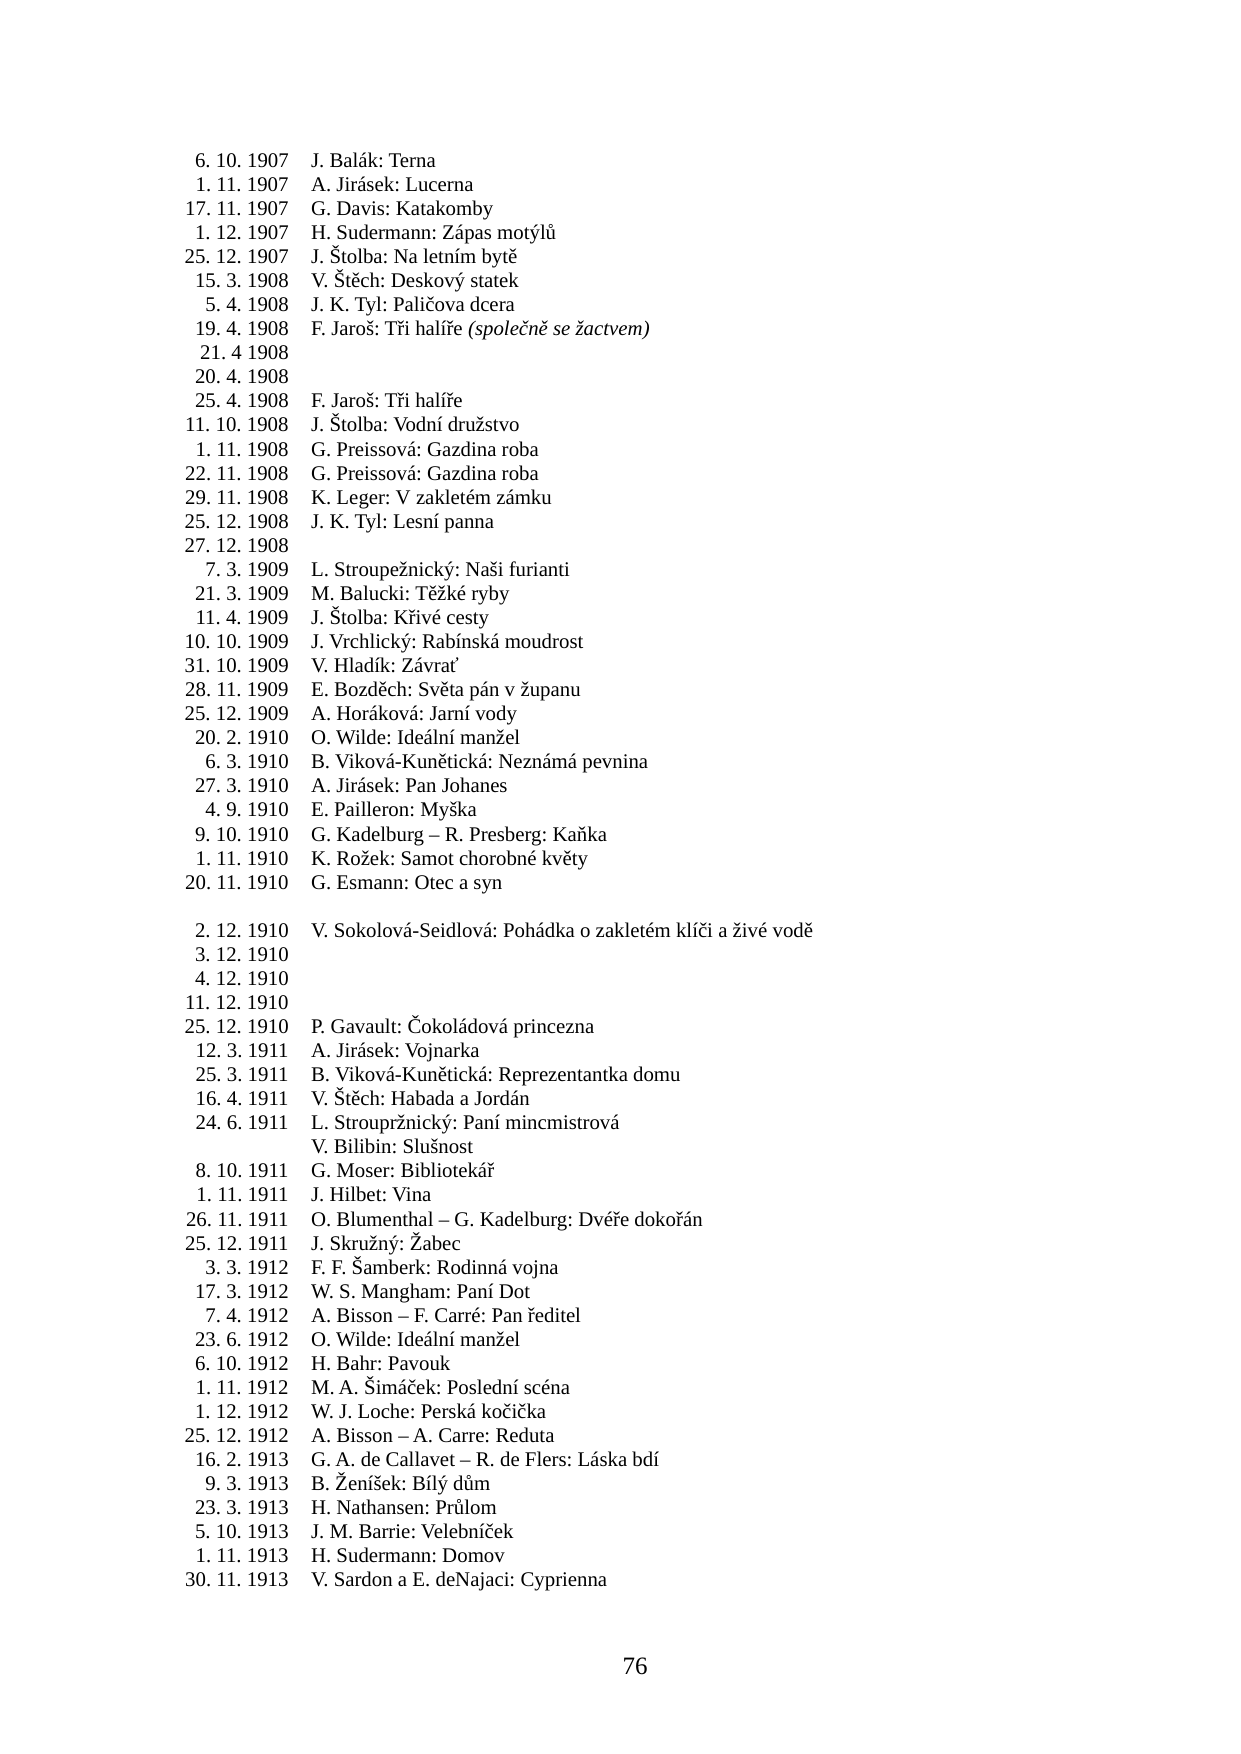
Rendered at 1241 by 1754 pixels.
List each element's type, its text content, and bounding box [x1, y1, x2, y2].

table_cell V. Štěch: Deskový statek [300, 268, 1096, 292]
table_cell J. Štolba: Na letním bytě [300, 244, 1096, 268]
table_cell A. Jirásek: Pan Johanes [300, 773, 1096, 797]
table_cell 1. 11. 1913 [166, 1543, 299, 1567]
table_cell 3. 3. 1912 [166, 1255, 299, 1279]
table_cell 12. 3. 1911 [166, 1038, 299, 1062]
table_cell 9. 3. 1913 [166, 1471, 299, 1495]
table_cell 28. 11. 1909 [166, 677, 299, 701]
table_cell O. Wilde: Ideální manžel [300, 1327, 1096, 1351]
table_cell 20. 11. 1910 [166, 870, 299, 918]
table_cell 25. 12. 1908 27. 12. 1908 [166, 509, 299, 557]
table_cell 1. 11. 1908 [166, 436, 299, 461]
table_cell A. Bisson – A. Carre: Reduta [300, 1423, 1096, 1447]
table_cell 6. 10. 1907 [166, 148, 299, 172]
table_cell V. Hladík: Závrať [300, 653, 1096, 677]
table_cell K. Rožek: Samot chorobné květy [300, 846, 1096, 869]
table_cell L. Stroupržnický: Paní mincmistrová V. Bilibin: Slušnost [300, 1110, 1096, 1158]
table_cell B. Viková-Kunětická: Reprezentantka domu [300, 1062, 1096, 1086]
table_cell B. Ženíšek: Bílý dům [300, 1471, 1096, 1495]
table_cell O. Wilde: Ideální manžel [300, 725, 1096, 749]
table_cell J. K. Tyl: Lesní panna [300, 509, 1096, 557]
table_cell 5. 4. 1908 [166, 292, 299, 316]
table_cell V. Štěch: Habada a Jordán [300, 1086, 1096, 1110]
table_cell J. Štolba: Vodní družstvo [300, 413, 1096, 436]
table_cell 1. 11. 1912 [166, 1375, 299, 1399]
table_cell G. Esmann: Otec a syn [300, 870, 1096, 918]
table_cell 8. 10. 1911 [166, 1158, 299, 1182]
table_cell H. Sudermann: Domov [300, 1543, 1096, 1567]
table_cell 25. 4. 1908 [166, 388, 299, 412]
table_cell 23. 3. 1913 [166, 1495, 299, 1519]
table_cell A. Jirásek: Lucerna [300, 172, 1096, 196]
table_cell 1. 12. 1907 [166, 220, 299, 244]
table_cell 7. 4. 1912 [166, 1303, 299, 1327]
table_cell A. Bisson – F. Carré: Pan ředitel [300, 1303, 1096, 1327]
table_cell V. Sokolová-Seidlová: Pohádka o zakletém klíči a živé vodě [300, 918, 1096, 1014]
table_cell 19. 4. 1908 21. 4 1908 20. 4. 1908 [166, 316, 299, 388]
table_cell 23. 6. 1912 [166, 1327, 299, 1351]
table_cell J. Balák: Terna [300, 148, 1096, 172]
table_cell L. Stroupežnický: Naši furianti [300, 557, 1096, 581]
table_cell 16. 2. 1913 [166, 1447, 299, 1471]
table_cell G. Kadelburg – R. Presberg: Kaňka [300, 821, 1096, 846]
table_cell J. K. Tyl: Paličova dcera [300, 292, 1096, 316]
table_cell J. M. Barrie: Velebníček [300, 1519, 1096, 1543]
table_cell 24. 6. 1911 [166, 1110, 299, 1158]
table_cell H. Bahr: Pavouk [300, 1351, 1096, 1375]
table_cell 1. 11. 1907 [166, 172, 299, 196]
table_cell K. Leger: V zakletém zámku [300, 485, 1096, 509]
table_cell A. Jirásek: Vojnarka [300, 1038, 1096, 1062]
table_cell G. A. de Callavet – R. de Flers: Láska bdí [300, 1447, 1096, 1471]
table_cell O. Blumenthal – G. Kadelburg: Dvéře dokořán [300, 1206, 1096, 1231]
table_cell G. Davis: Katakomby [300, 196, 1096, 220]
table_cell F. Jaroš: Tři halíře (společně se žactvem) [300, 316, 1096, 388]
table_cell B. Viková-Kunětická: Neznámá pevnina [300, 749, 1096, 773]
table_cell 25. 12. 1907 [166, 244, 299, 268]
table_cell 25. 12. 1909 [166, 701, 299, 725]
table_cell J. Hilbet: Vina [300, 1183, 1096, 1206]
table_cell 6. 10. 1912 [166, 1351, 299, 1375]
table_cell 11. 4. 1909 [166, 605, 299, 629]
table_cell 7. 3. 1909 [166, 557, 299, 581]
table_cell 5. 10. 1913 [166, 1519, 299, 1543]
table_cell 9. 10. 1910 [166, 821, 299, 846]
table_cell 20. 2. 1910 [166, 725, 299, 749]
table_cell G. Preissová: Gazdina roba [300, 436, 1096, 461]
table_cell W. S. Mangham: Paní Dot [300, 1279, 1096, 1303]
table_cell 11. 10. 1908 [166, 413, 299, 436]
table_cell 16. 4. 1911 [166, 1086, 299, 1110]
table_cell 26. 11. 1911 [166, 1206, 299, 1231]
table_cell 31. 10. 1909 [166, 653, 299, 677]
table_cell 1. 11. 1911 [166, 1183, 299, 1206]
table_cell M. A. Šimáček: Poslední scéna [300, 1375, 1096, 1399]
table_cell 17. 11. 1907 [166, 196, 299, 220]
table_cell J. Skružný: Žabec [300, 1231, 1096, 1254]
table_cell 30. 11. 1913 [166, 1568, 299, 1591]
table_cell 2. 12. 1910 3. 12. 1910 4. 12. 1910 11. 12. 1910 [166, 918, 299, 1014]
table_cell G. Moser: Bibliotekář [300, 1158, 1096, 1182]
table_cell 4. 9. 1910 [166, 798, 299, 821]
table_cell A. Horáková: Jarní vody [300, 701, 1096, 725]
table_cell E. Pailleron: Myška [300, 798, 1096, 821]
table_cell M. Balucki: Těžké ryby [300, 581, 1096, 605]
table_cell 25. 12. 1911 [166, 1231, 299, 1254]
table_cell G. Preissová: Gazdina roba [300, 461, 1096, 484]
table_cell 10. 10. 1909 [166, 629, 299, 653]
table_cell 1. 12. 1912 [166, 1399, 299, 1423]
table_cell 27. 3. 1910 [166, 773, 299, 797]
table_cell F. F. Šamberk: Rodinná vojna [300, 1255, 1096, 1279]
table_cell 15. 3. 1908 [166, 268, 299, 292]
table_cell J. Vrchlický: Rabínská moudrost [300, 629, 1096, 653]
table_cell 25. 12. 1912 [166, 1423, 299, 1447]
table_cell 21. 3. 1909 [166, 581, 299, 605]
table_cell H. Nathansen: Průlom [300, 1495, 1096, 1519]
table_cell 17. 3. 1912 [166, 1279, 299, 1303]
table_cell 25. 12. 1910 [166, 1014, 299, 1038]
table_cell 6. 3. 1910 [166, 749, 299, 773]
table_cell H. Sudermann: Zápas motýlů [300, 220, 1096, 244]
table_cell 1. 11. 1910 [166, 846, 299, 869]
table_cell J. Štolba: Křivé cesty [300, 605, 1096, 629]
table_cell 22. 11. 1908 [166, 461, 299, 484]
table_cell W. J. Loche: Perská kočička [300, 1399, 1096, 1423]
table_cell P. Gavault: Čokoládová princezna [300, 1014, 1096, 1038]
table_cell 29. 11. 1908 [166, 485, 299, 509]
table_cell V. Sardon a E. deNajaci: Cyprienna [300, 1568, 1096, 1591]
table_cell 25. 3. 1911 [166, 1062, 299, 1086]
table_cell F. Jaroš: Tři halíře [300, 388, 1096, 412]
table_cell E. Bozděch: Světa pán v županu [300, 677, 1096, 701]
